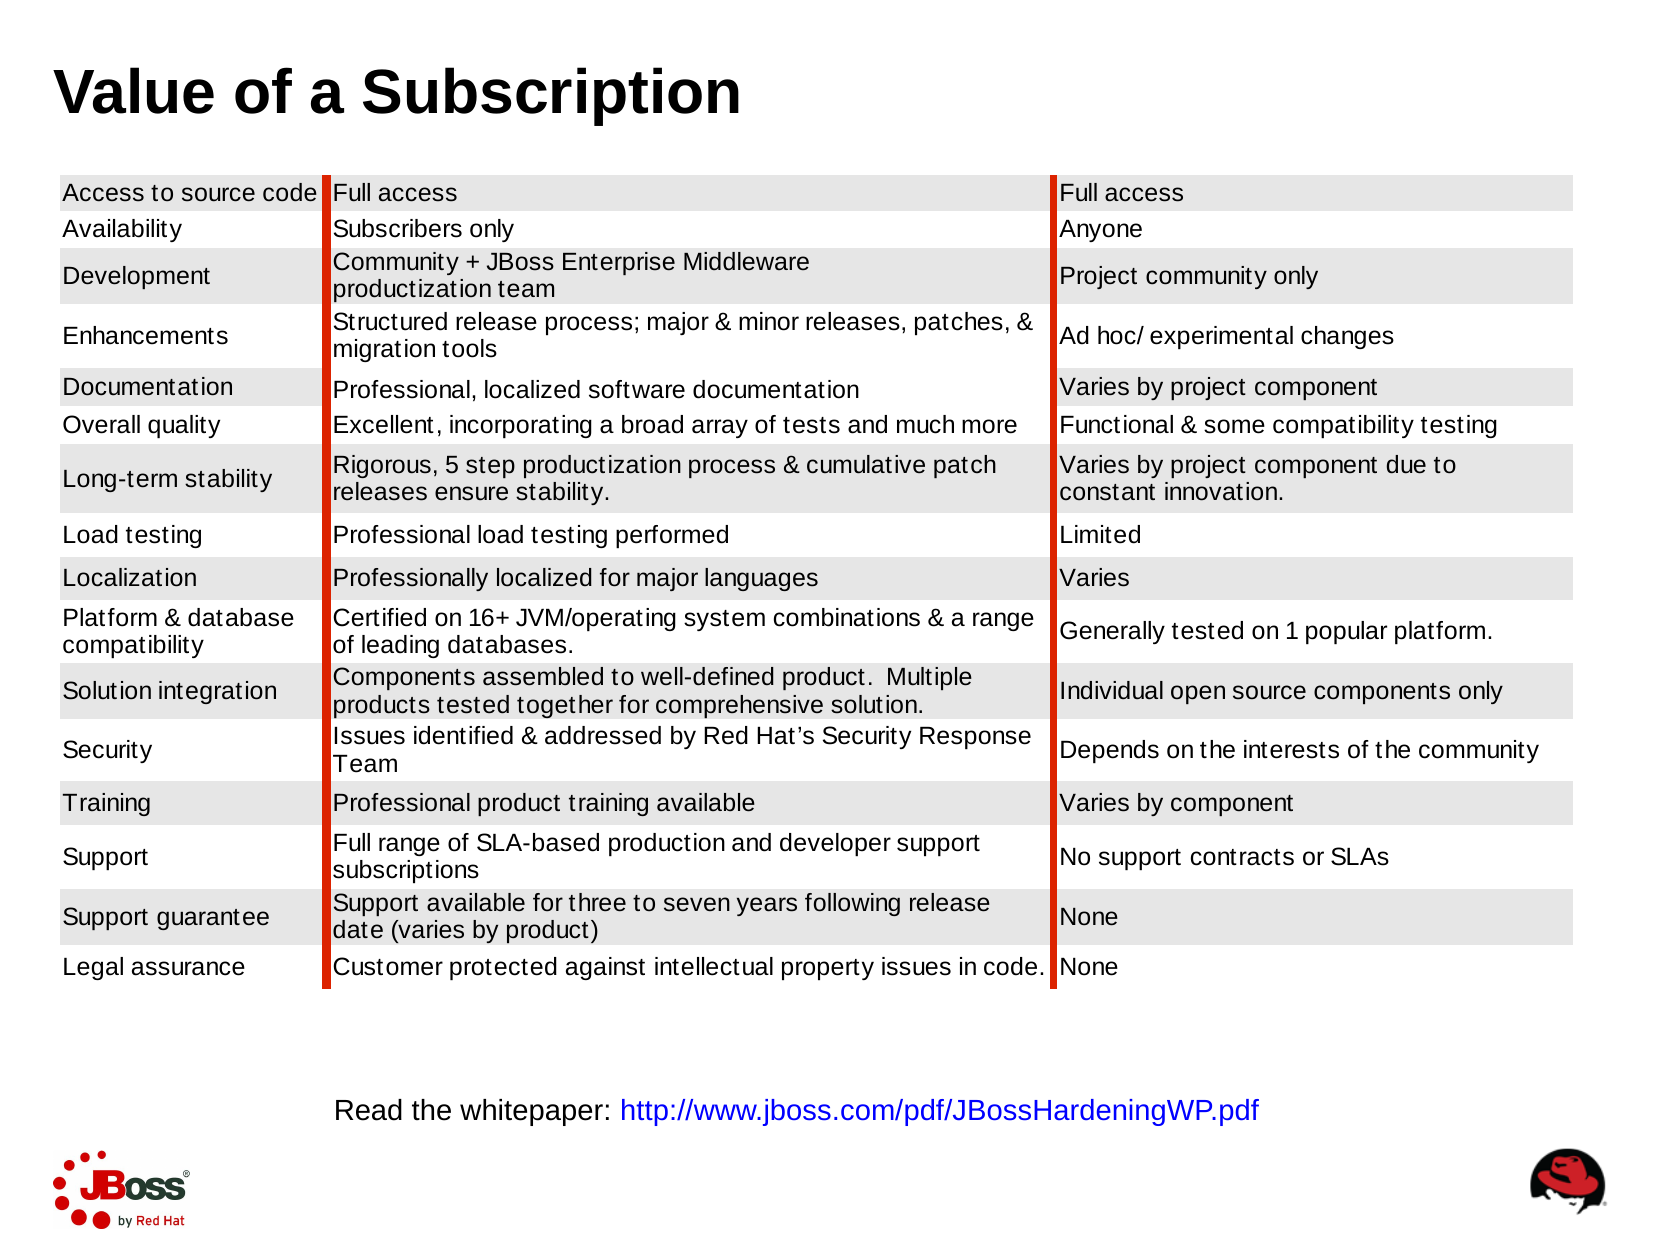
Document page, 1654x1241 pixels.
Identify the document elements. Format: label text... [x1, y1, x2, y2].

picture [1529, 1146, 1613, 1224]
chart [60, 174, 1576, 1209]
picture [53, 1150, 190, 1229]
text_box Value of a Subscription [53, 0, 1541, 188]
text_box Read the whitepaper: http://www.jboss.com/pdf/JBossHardeningWP.pdf [318, 1086, 1299, 1135]
